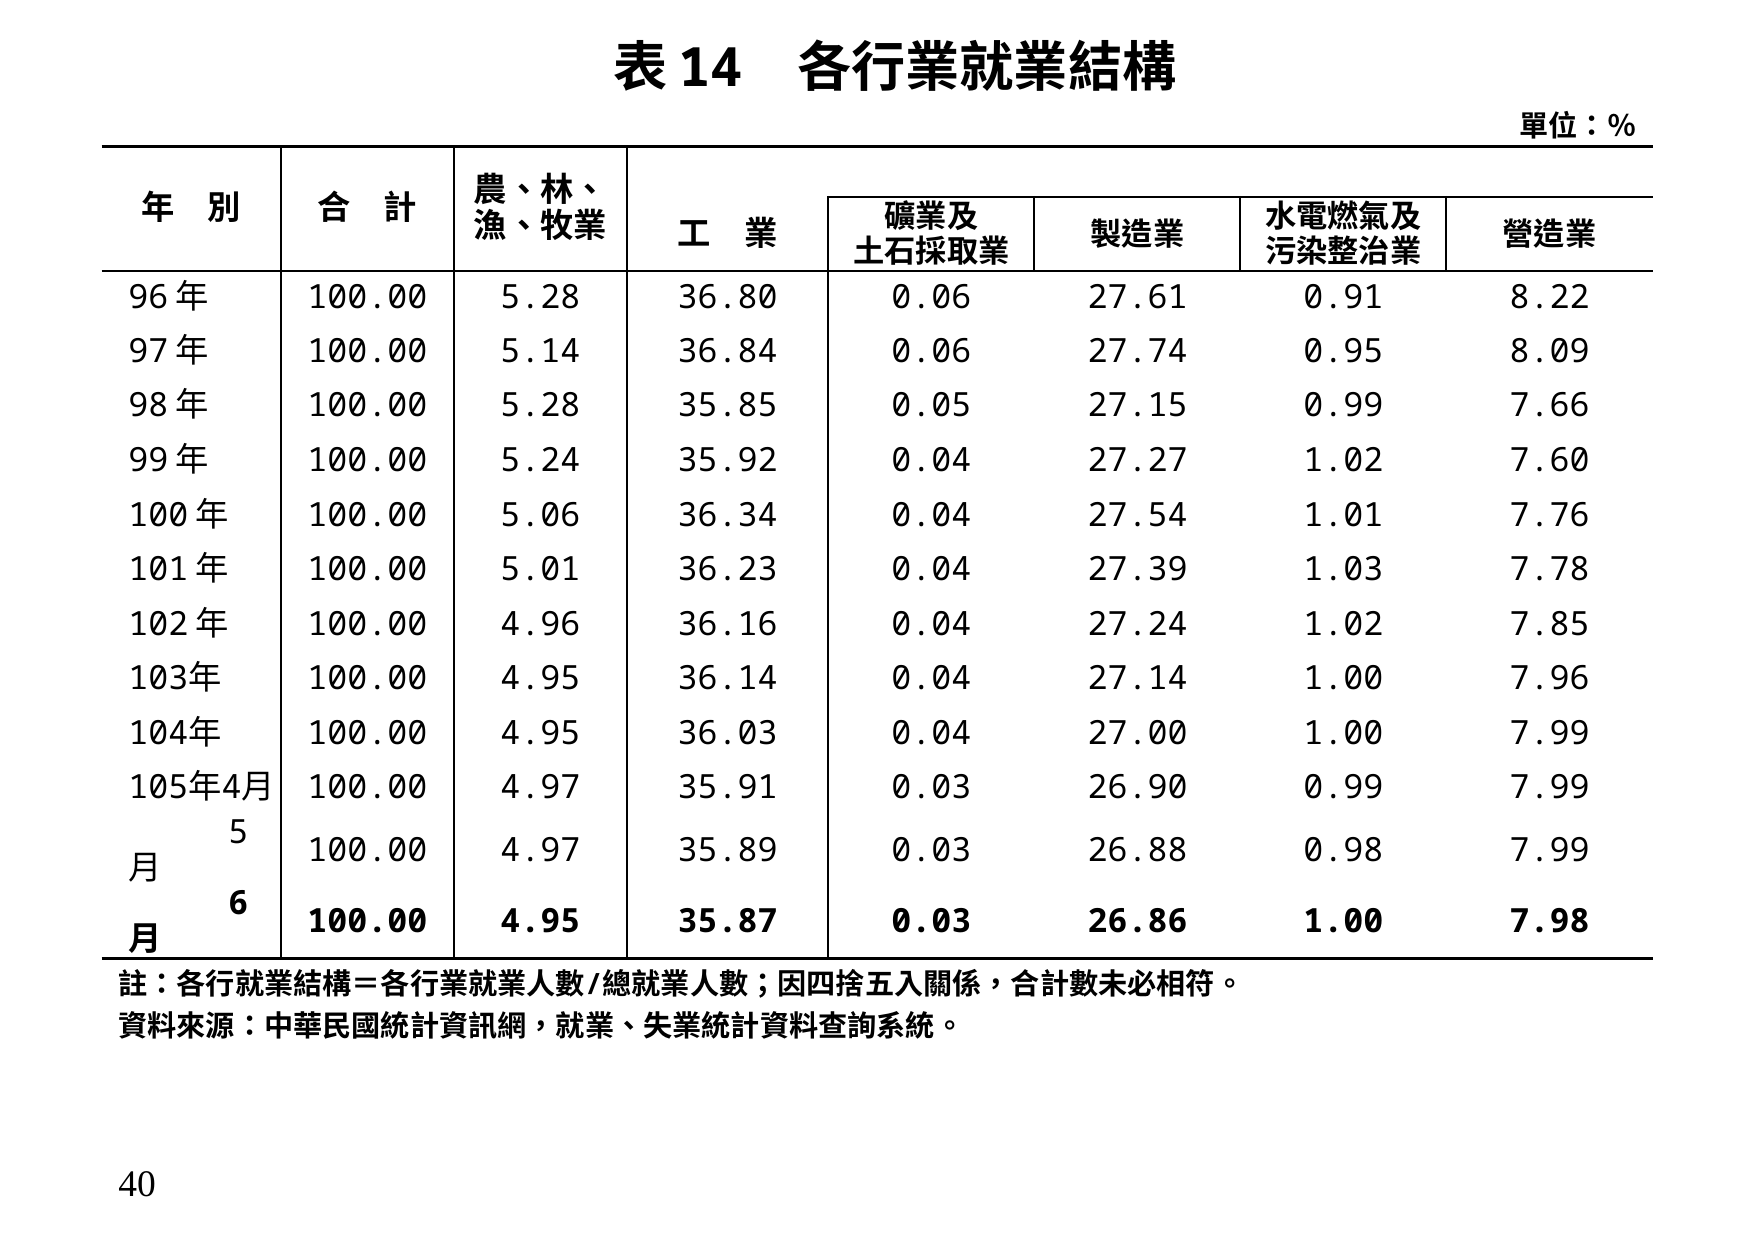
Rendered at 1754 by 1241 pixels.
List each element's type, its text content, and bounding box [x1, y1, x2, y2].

table_header 農、林、 漁、牧業 [455, 148, 626, 270]
table_cell 36.80 [628, 272, 827, 324]
table_cell 8.22 [1446, 272, 1652, 324]
table_cell 1.01 [1240, 488, 1446, 543]
table_cell 0.99 [1240, 379, 1446, 433]
table_cell 7.99 [1446, 761, 1652, 816]
table_cell 35.91 [628, 761, 827, 816]
table_cell 101年 [102, 543, 280, 597]
table_cell 5.14 [455, 324, 626, 379]
text 資料來源：中華民國統計資訊網，就業、失業統計資料查詢系統。 [118, 1003, 1636, 1045]
table_cell 7.98 [1446, 886, 1652, 957]
table_cell 102年 [102, 597, 280, 652]
table_cell 27.54 [1034, 488, 1240, 543]
table_cell 0.03 [829, 886, 1034, 957]
table_cell 27.74 [1034, 324, 1240, 379]
table_cell 0.99 [1240, 761, 1446, 816]
table_cell 1.00 [1240, 652, 1446, 706]
table_cell 35.87 [628, 886, 827, 957]
table_cell 27.39 [1034, 543, 1240, 597]
table_cell 27.61 [1034, 272, 1240, 324]
table_cell 7.85 [1446, 597, 1652, 652]
table_cell 27.15 [1034, 379, 1240, 433]
table_cell 1.00 [1240, 886, 1446, 957]
table_cell 100.00 [282, 488, 453, 543]
table_cell 1.02 [1240, 434, 1446, 488]
table_cell 35.89 [628, 816, 827, 886]
table_cell 27.24 [1034, 597, 1240, 652]
table_cell 105年4月 [102, 761, 280, 816]
table_cell 7.66 [1446, 379, 1652, 433]
table_cell 36.03 [628, 706, 827, 761]
table_cell 4.95 [455, 706, 626, 761]
table_cell 5.06 [455, 488, 626, 543]
table_cell 7.78 [1446, 543, 1652, 597]
table_cell 0.04 [829, 652, 1034, 706]
table_cell 100.00 [282, 761, 453, 816]
table_cell 27.14 [1034, 652, 1240, 706]
table_cell 104年 [102, 706, 280, 761]
table_header 合 計 [282, 148, 453, 270]
table_cell 100.00 [282, 597, 453, 652]
table_cell 0.06 [829, 272, 1034, 324]
table_cell 5月 [102, 816, 280, 886]
table_cell 水電燃氣及 污染整治業 [1241, 198, 1445, 270]
table_header [628, 148, 828, 196]
table_cell 7.96 [1446, 652, 1652, 706]
table_cell 35.85 [628, 379, 827, 433]
table_cell 0.06 [829, 324, 1034, 379]
table_cell 26.86 [1034, 886, 1240, 957]
table_cell 100.00 [282, 324, 453, 379]
table_cell 26.88 [1034, 816, 1240, 886]
table_cell 100.00 [282, 886, 453, 957]
table_cell 36.84 [628, 324, 827, 379]
table_cell 27.00 [1034, 706, 1240, 761]
table_header 年 別 [102, 148, 280, 270]
text 單位：％ [118, 103, 1636, 145]
table_cell 98年 [102, 379, 280, 433]
text 註：各行就業結構＝各行業就業人數/總就業人數；因四捨五入關係，合計數未必相符。 [118, 960, 1636, 1003]
table_cell 0.95 [1240, 324, 1446, 379]
table_cell 1.02 [1240, 597, 1446, 652]
table_cell 5.24 [455, 434, 626, 488]
table_cell 0.91 [1240, 272, 1446, 324]
table_cell 0.04 [829, 597, 1034, 652]
table_cell 5.28 [455, 379, 626, 433]
table_cell 工 業 [628, 196, 827, 270]
table_cell 7.99 [1446, 816, 1652, 886]
table_cell 0.04 [829, 543, 1034, 597]
table_cell 100.00 [282, 706, 453, 761]
table_cell 0.05 [829, 379, 1034, 433]
table_cell 4.97 [455, 816, 626, 886]
table_cell 96年 [102, 272, 280, 324]
table_cell 0.03 [829, 816, 1034, 886]
table_cell 36.23 [628, 543, 827, 597]
table_cell 4.97 [455, 761, 626, 816]
table_cell 97年 [102, 324, 280, 379]
table_cell 35.92 [628, 434, 827, 488]
table_cell 100.00 [282, 379, 453, 433]
table_cell 礦業及 土石採取業 [829, 198, 1033, 270]
table_cell 36.34 [628, 488, 827, 543]
table_cell 7.76 [1446, 488, 1652, 543]
table_header [828, 148, 1652, 196]
table_cell 5.01 [455, 543, 626, 597]
table_cell 100.00 [282, 434, 453, 488]
table_cell 7.99 [1446, 706, 1652, 761]
table_cell 103年 [102, 652, 280, 706]
table_cell 4.96 [455, 597, 626, 652]
table_cell 0.03 [829, 761, 1034, 816]
table_cell 0.98 [1240, 816, 1446, 886]
table_cell 99年 [102, 434, 280, 488]
table_cell 100.00 [282, 272, 453, 324]
table_cell 6月 [102, 886, 280, 957]
table_cell 營造業 [1447, 198, 1652, 270]
table_cell 100.00 [282, 543, 453, 597]
table_cell 製造業 [1035, 198, 1239, 270]
table_cell 8.09 [1446, 324, 1652, 379]
subtitle 表14 各行業就業結構 [118, 24, 1636, 103]
table_cell 0.04 [829, 488, 1034, 543]
table_cell 100.00 [282, 652, 453, 706]
table_cell 5.28 [455, 272, 626, 324]
table_cell 4.95 [455, 886, 626, 957]
table_cell 0.04 [829, 434, 1034, 488]
table_cell 27.27 [1034, 434, 1240, 488]
table_cell 36.14 [628, 652, 827, 706]
table_cell 100年 [102, 488, 280, 543]
table_cell 100.00 [282, 816, 453, 886]
table_cell 36.16 [628, 597, 827, 652]
table_cell 4.95 [455, 652, 626, 706]
table_cell 26.90 [1034, 761, 1240, 816]
table_cell 1.00 [1240, 706, 1446, 761]
table_cell 0.04 [829, 706, 1034, 761]
table_cell 7.60 [1446, 434, 1652, 488]
table_cell 1.03 [1240, 543, 1446, 597]
